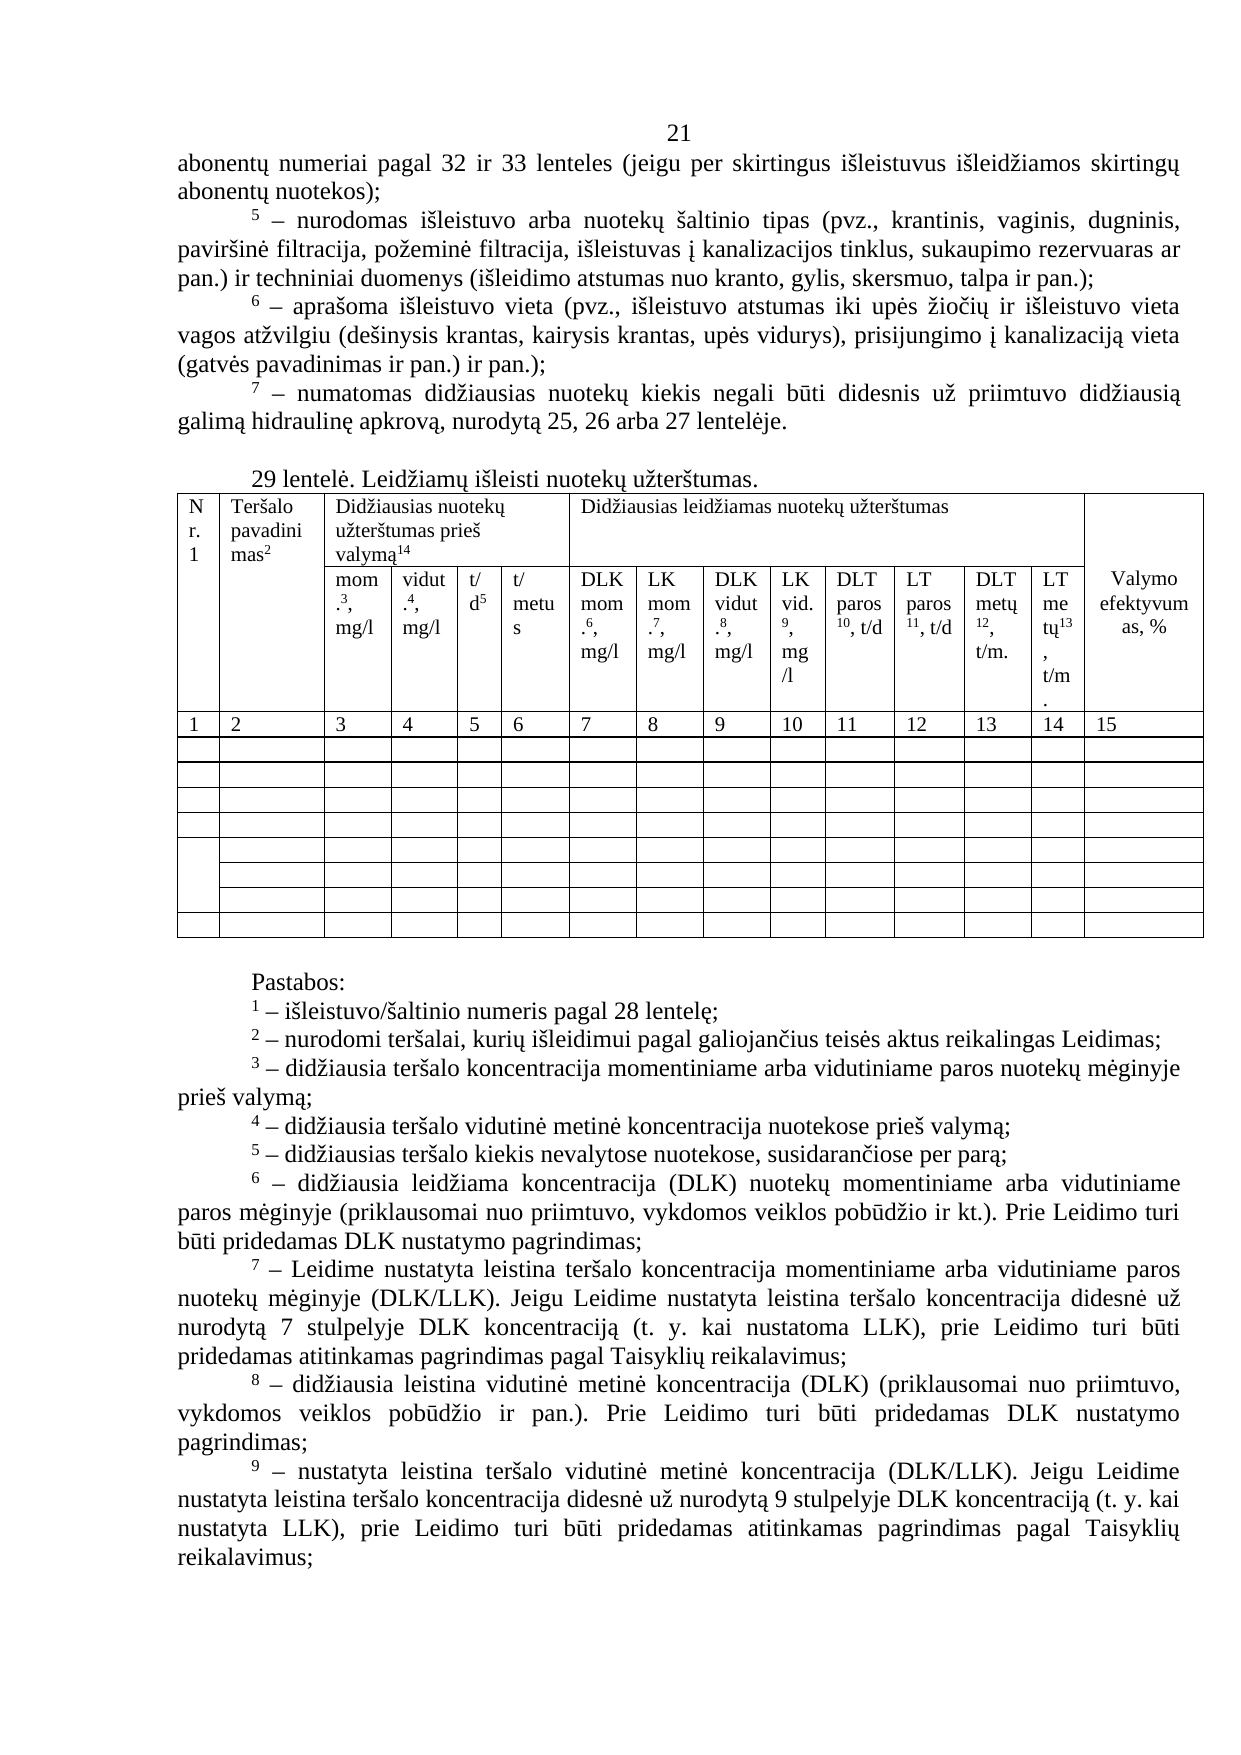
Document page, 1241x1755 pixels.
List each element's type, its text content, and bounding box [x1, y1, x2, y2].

table_cell [502, 738, 569, 761]
table_cell [570, 838, 636, 862]
table_cell vidut.4, mg/l [392, 567, 457, 711]
table_cell [965, 888, 1031, 912]
table_cell [637, 763, 703, 787]
table_cell [178, 763, 219, 787]
table_cell [826, 863, 894, 887]
table_cell [771, 888, 825, 912]
table_cell 1 [178, 712, 219, 736]
table_cell LT metų13, t/m. [1032, 567, 1084, 711]
table_cell [965, 838, 1031, 862]
table_cell [325, 763, 391, 787]
table_cell [895, 788, 964, 812]
table_cell 4 [392, 712, 457, 736]
table_cell [965, 813, 1031, 837]
text 4 – didžiausia teršalo vidutinė metinė koncentracija nuotekose prieš valymą; [177, 1111, 1181, 1139]
table_cell LK vid.9, mg/l [771, 567, 825, 711]
table_cell [826, 813, 894, 837]
table_cell [570, 763, 636, 787]
text 1 – išleistuvo/šaltinio numeris pagal 28 lentelę; [177, 996, 1181, 1024]
table_cell t/metus [502, 567, 569, 711]
table_cell [1032, 788, 1084, 812]
text 5 – nurodomas išleistuvo arba nuotekų šaltinio tipas (pvz., krantinis, vaginis, dugninis, paviršinė filtracija, požeminė filtracija, išleistuvas į kanalizacijos tinklus, sukaupimo rezervuaras ar pan.) ir techniniai duomenys (išleidimo atstumas nuo kranto, gylis, skersmuo, talpa ir pan.); [177, 205, 1181, 291]
table_cell [325, 788, 391, 812]
table_cell [1032, 838, 1084, 862]
table_cell [1085, 913, 1203, 937]
table_cell [458, 863, 501, 887]
text 5 – didžiausias teršalo kiekis nevalytose nuotekose, susidarančiose per parą; [177, 1139, 1181, 1168]
table_cell [771, 913, 825, 937]
table_cell 15 [1085, 712, 1203, 736]
table_cell [392, 838, 457, 862]
table_cell [1085, 838, 1203, 862]
table_cell 6 [502, 712, 569, 736]
table_header Didžiausias nuotekų užterštumas prieš valymą14 [325, 494, 569, 566]
table_cell [1085, 763, 1203, 787]
table_cell [392, 913, 457, 937]
table_cell [637, 913, 703, 937]
table_cell [458, 788, 501, 812]
table_cell [458, 738, 501, 761]
table_cell [704, 788, 770, 812]
table_cell [325, 863, 391, 887]
table_cell DLK mom.6, mg/l [570, 567, 636, 711]
table_cell [637, 788, 703, 812]
table_cell [220, 888, 324, 912]
table_cell [704, 813, 770, 837]
text 2 – nurodomi teršalai, kurių išleidimui pagal galiojančius teisės aktus reikalingas Leidimas; [177, 1024, 1181, 1053]
table_cell [220, 913, 324, 937]
table_cell [771, 763, 825, 787]
table_cell [637, 738, 703, 761]
table_cell [1085, 788, 1203, 812]
table_cell [325, 738, 391, 761]
text 8 – didžiausia leistina vidutinė metinė koncentracija (DLK) (priklausomai nuo priimtuvo, vykdomos veiklos pobūdžio ir pan.). Prie Leidimo turi būti pridedamas DLK nustatymo pagrindimas; [177, 1369, 1181, 1456]
table_cell [220, 763, 324, 787]
text Pastabos: [177, 967, 1181, 996]
table_cell 5 [458, 712, 501, 736]
table_cell [392, 763, 457, 787]
table_cell [458, 838, 501, 862]
table_cell [704, 838, 770, 862]
table_cell [502, 788, 569, 812]
table_cell [965, 763, 1031, 787]
table_cell 14 [1032, 712, 1084, 736]
table_cell [570, 813, 636, 837]
table_cell [1085, 738, 1203, 761]
table_cell [1085, 888, 1203, 912]
table_cell [178, 838, 219, 912]
text 6 – aprašoma išleistuvo vieta (pvz., išleistuvo atstumas iki upės žiočių ir išleistuvo vieta vagos atžvilgiu (dešinysis krantas, kairysis krantas, upės vidurys), prisijungimo į kanalizaciją vieta (gatvės pavadinimas ir pan.) ir pan.); [177, 291, 1181, 378]
table_cell LT paros11, t/d [895, 567, 964, 711]
table_cell [965, 738, 1031, 761]
table_header Nr. 1 [178, 494, 219, 711]
table_cell [220, 838, 324, 862]
table_cell [392, 863, 457, 887]
table_cell [895, 763, 964, 787]
table_cell [1032, 813, 1084, 837]
table_cell [895, 913, 964, 937]
table_cell [704, 888, 770, 912]
table_cell [895, 838, 964, 862]
table_cell [826, 888, 894, 912]
table_cell [502, 838, 569, 862]
table_cell [1032, 738, 1084, 761]
table_header Valymo efektyvumas, % [1085, 494, 1203, 711]
table_cell [220, 738, 324, 761]
table_cell [704, 738, 770, 761]
table_cell [826, 788, 894, 812]
table_cell [178, 913, 219, 937]
table_cell [895, 738, 964, 761]
table_cell [637, 838, 703, 862]
table_cell [637, 888, 703, 912]
table_cell [392, 788, 457, 812]
table_cell [325, 888, 391, 912]
text abonentų numeriai pagal 32 ir 33 lenteles (jeigu per skirtingus išleistuvus išleidžiamos skirtingų abonentų nuotekos); [177, 148, 1181, 205]
table_cell [637, 863, 703, 887]
table_cell [826, 763, 894, 787]
table_cell 8 [637, 712, 703, 736]
table_cell 3 [325, 712, 391, 736]
table_cell [502, 913, 569, 937]
table_cell [771, 738, 825, 761]
table_cell [1085, 813, 1203, 837]
table_cell DLK vidut.8, mg/l [704, 567, 770, 711]
table_cell [1085, 863, 1203, 887]
table_cell [771, 838, 825, 862]
table_cell [704, 763, 770, 787]
table_cell [458, 763, 501, 787]
table_cell [502, 888, 569, 912]
table_cell DLT paros10, t/d [826, 567, 894, 711]
table_cell [1032, 863, 1084, 887]
table_cell [704, 913, 770, 937]
table_cell [392, 888, 457, 912]
table_cell mom.3, mg/l [325, 567, 391, 711]
table_cell [178, 738, 219, 761]
table_cell [325, 838, 391, 862]
table_cell [178, 788, 219, 812]
text 7 – Leidime nustatyta leistina teršalo koncentracija momentiniame arba vidutiniame paros nuotekų mėginyje (DLK/LLK). Jeigu Leidime nustatyta leistina teršalo koncentracija didesnė už nurodytą 7 stulpelyje DLK koncentraciją (t. y. kai nustatoma LLK), prie Leidimo turi būti pridedamas atitinkamas pagrindimas pagal Taisyklių reikalavimus; [177, 1254, 1181, 1369]
table_cell [502, 863, 569, 887]
table_cell [458, 913, 501, 937]
table_cell t/d5 [458, 567, 501, 711]
table_cell [965, 788, 1031, 812]
table_cell 12 [895, 712, 964, 736]
table_header Teršalo pavadinimas2 [220, 494, 324, 711]
table_cell 10 [771, 712, 825, 736]
table_cell [570, 913, 636, 937]
table_cell LK mom.7, mg/l [637, 567, 703, 711]
table_cell [895, 813, 964, 837]
table_cell [771, 813, 825, 837]
text 29 lentelė. Leidžiamų išleisti nuotekų užterštumas. [177, 464, 1181, 493]
table_cell [826, 738, 894, 761]
table_cell [637, 813, 703, 837]
table_cell [1032, 763, 1084, 787]
table_cell [570, 863, 636, 887]
table_cell [771, 863, 825, 887]
table_cell [220, 788, 324, 812]
table_cell [178, 813, 219, 837]
table_cell [325, 913, 391, 937]
table_cell [570, 888, 636, 912]
table_cell [502, 813, 569, 837]
table_cell [1032, 913, 1084, 937]
table_cell [895, 888, 964, 912]
text 9 – nustatyta leistina teršalo vidutinė metinė koncentracija (DLK/LLK). Jeigu Leidime nustatyta leistina teršalo koncentracija didesnė už nurodytą 9 stulpelyje DLK koncentraciją (t. y. kai nustatyta LLK), prie Leidimo turi būti pridedamas atitinkamas pagrindimas pagal Taisyklių reikalavimus; [177, 1456, 1181, 1571]
table_cell [965, 913, 1031, 937]
table_cell [826, 838, 894, 862]
table_cell [458, 813, 501, 837]
table_cell 2 [220, 712, 324, 736]
table_cell [392, 738, 457, 761]
text 3 – didžiausia teršalo koncentracija momentiniame arba vidutiniame paros nuotekų mėginyje prieš valymą; [177, 1053, 1181, 1111]
table_cell [704, 863, 770, 887]
table_cell [220, 863, 324, 887]
text 7 – numatomas didžiausias nuotekų kiekis negali būti didesnis už priimtuvo didžiausią galimą hidraulinę apkrovą, nurodytą 25, 26 arba 27 lentelėje. [177, 378, 1181, 435]
table_cell 13 [965, 712, 1031, 736]
table_cell [220, 813, 324, 837]
table_cell [458, 888, 501, 912]
table_cell [570, 738, 636, 761]
text 6 – didžiausia leidžiama koncentracija (DLK) nuotekų momentiniame arba vidutiniame paros mėginyje (priklausomai nuo priimtuvo, vykdomos veiklos pobūdžio ir kt.). Prie Leidimo turi būti pridedamas DLK nustatymo pagrindimas; [177, 1168, 1181, 1254]
table_cell [502, 763, 569, 787]
table_cell 9 [704, 712, 770, 736]
table_cell DLT metų12, t/m. [965, 567, 1031, 711]
table_cell [771, 788, 825, 812]
table_cell [895, 863, 964, 887]
table_cell 11 [826, 712, 894, 736]
table_cell 7 [570, 712, 636, 736]
table_cell [965, 863, 1031, 887]
table_cell [826, 913, 894, 937]
table_cell [570, 788, 636, 812]
table_cell [1032, 888, 1084, 912]
table_cell [325, 813, 391, 837]
table_cell [392, 813, 457, 837]
table_header Didžiausias leidžiamas nuotekų užterštumas [570, 494, 1084, 566]
